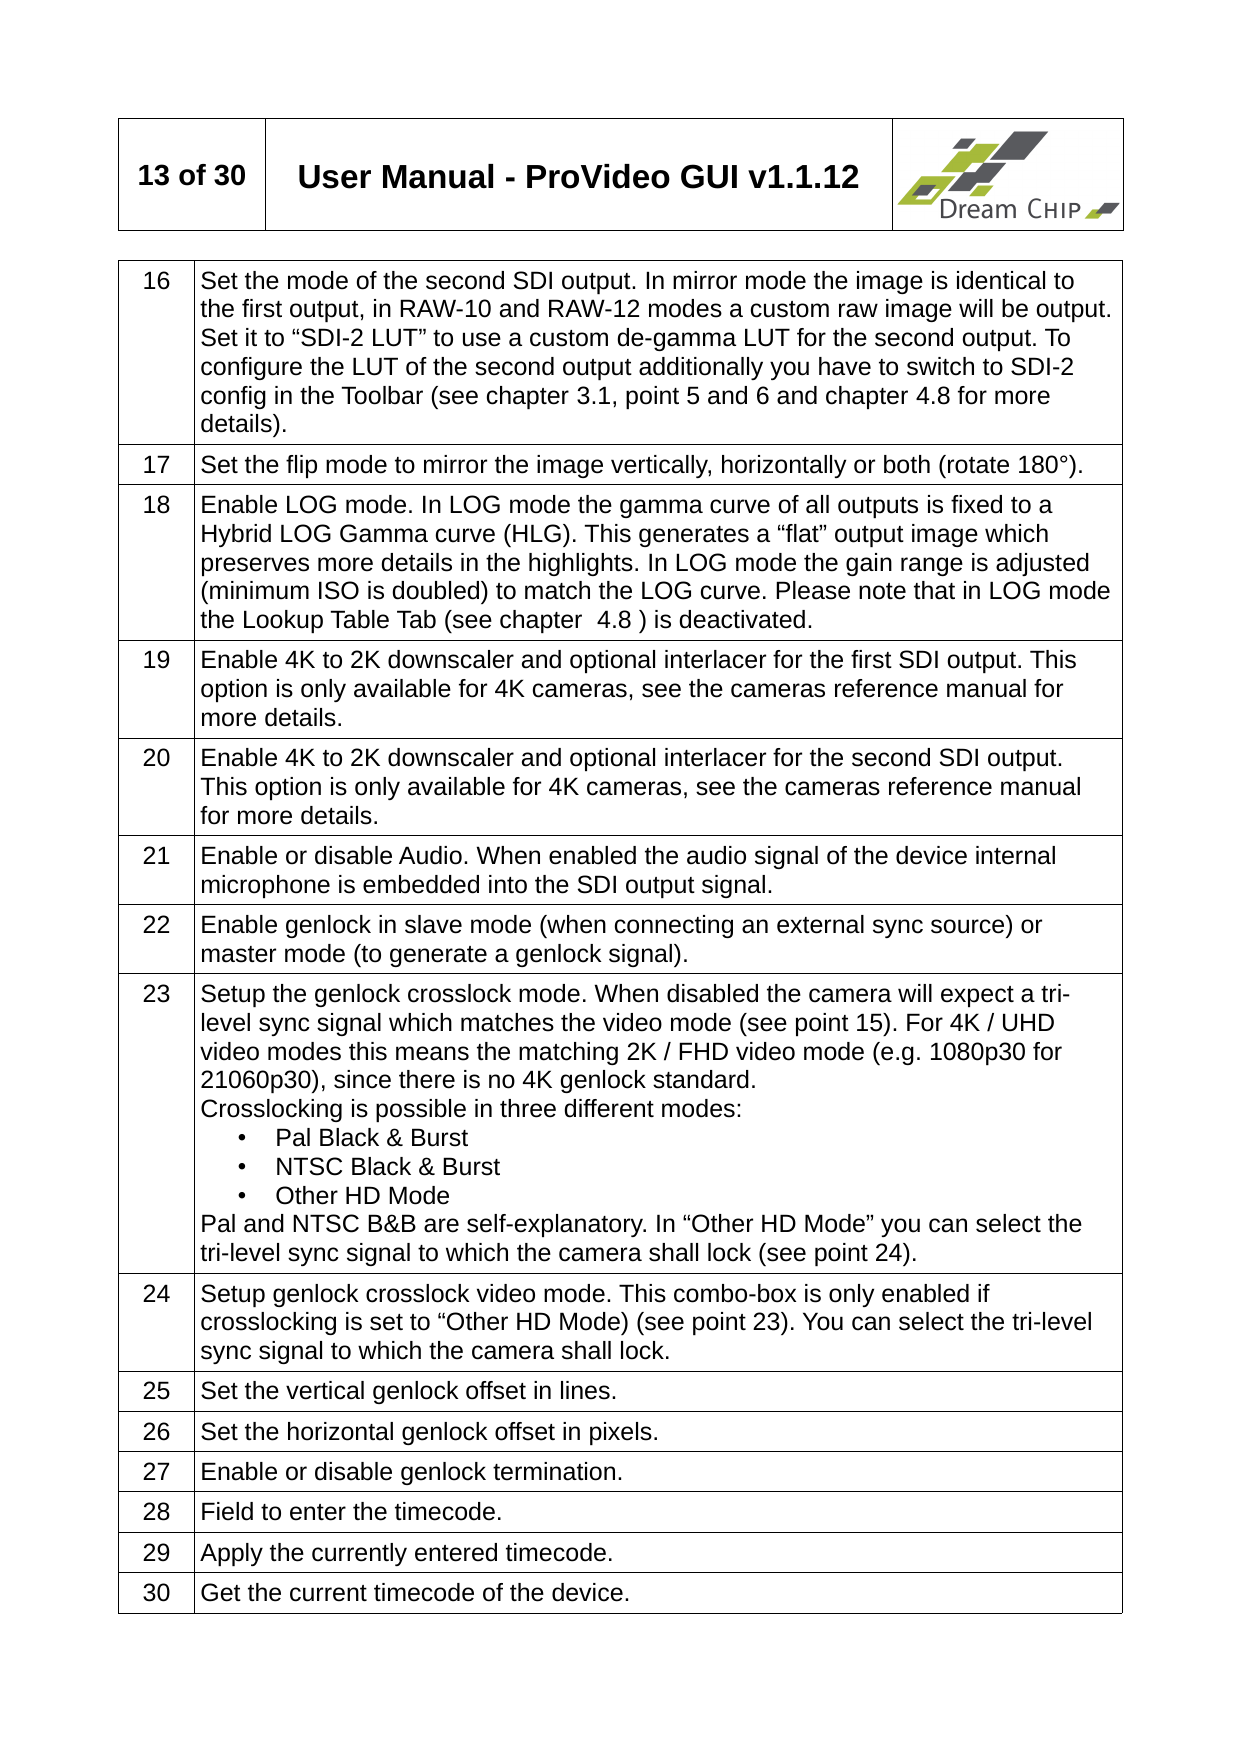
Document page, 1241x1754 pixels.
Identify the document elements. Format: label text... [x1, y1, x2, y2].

table_cell 29 [119, 1533, 194, 1572]
table_cell Apply the currently entered timecode. [195, 1533, 1122, 1572]
table_cell 24 [119, 1274, 194, 1371]
table_cell Set the mode of the second SDI output. In mirror mode the image is identical to the first output, in RAW-10 and RAW-12 modes a custom raw image will be output. Set it to “SDI-2 LUT” to use a custom de-gamma LUT for the second output. To configure the LUT of the second output additionally you have to switch to SDI-2 config in the Toolbar (see chapter 3.1, point 5 and 6 and chapter 4.8 for more details). [195, 261, 1122, 444]
table_cell 30 [119, 1573, 194, 1612]
table_cell 22 [119, 905, 194, 973]
table_cell Get the current timecode of the device. [195, 1573, 1122, 1612]
table_cell 23 [119, 974, 194, 1273]
table_cell Enable genlock in slave mode (when connecting an external sync source) or master mode (to generate a genlock signal). [195, 905, 1122, 973]
table_cell 16 [119, 261, 194, 444]
table_cell 28 [119, 1492, 194, 1532]
table_cell Enable 4K to 2K downscaler and optional interlacer for the second SDI output. This option is only available for 4K cameras, see the cameras reference manual for more details. [195, 739, 1122, 835]
table_cell Enable 4K to 2K downscaler and optional interlacer for the first SDI output. This option is only available for 4K cameras, see the cameras reference manual for more details. [195, 641, 1122, 737]
picture [897, 130, 1120, 220]
table_cell Enable or disable genlock termination. [195, 1452, 1122, 1491]
table_cell Field to enter the timecode. [195, 1492, 1122, 1532]
table_cell Set the flip mode to mirror the image vertically, horizontally or both (rotate 180°). [195, 445, 1122, 484]
table_cell Setup the genlock crosslock mode. When disabled the camera will expect a tri-level sync signal which matches the video mode (see point 15). For 4K / UHD video modes this means the matching 2K / FHD video mode (e.g. 1080p30 for 21060p30), since there is no 4K genlock standard. Crosslocking is possible in three different modes: Pal Black & Burst NTSC Black & Burst Other HD Mode Pal and NTSC B&B are self-explanatory. In “Other HD Mode” you can select the tri-level sync signal to which the camera shall lock (see point 24). [195, 974, 1122, 1273]
table_cell Enable or disable Audio. When enabled the audio signal of the device internal microphone is embedded into the SDI output signal. [195, 836, 1122, 904]
table_cell Set the horizontal genlock offset in pixels. [195, 1412, 1122, 1451]
table_cell 26 [119, 1412, 194, 1451]
table_cell 25 [119, 1372, 194, 1411]
table_cell 27 [119, 1452, 194, 1491]
table_cell 21 [119, 836, 194, 904]
table_cell 19 [119, 641, 194, 737]
table_cell Setup genlock crosslock video mode. This combo-box is only enabled if crosslocking is set to “Other HD Mode) (see point 23). You can select the tri-level sync signal to which the camera shall lock. [195, 1274, 1122, 1371]
table_cell 18 [119, 485, 194, 639]
table_cell 20 [119, 739, 194, 835]
table_cell Set the vertical genlock offset in lines. [195, 1372, 1122, 1411]
table_cell Enable LOG mode. In LOG mode the gamma curve of all outputs is fixed to a Hybrid LOG Gamma curve (HLG). This generates a “flat” output image which preserves more details in the highlights. In LOG mode the gain range is adjusted (minimum ISO is doubled) to match the LOG curve. Please note that in LOG mode the Lookup Table Tab (see chapter 4.8) is deactivated. [195, 485, 1122, 639]
table_cell 17 [119, 445, 194, 484]
